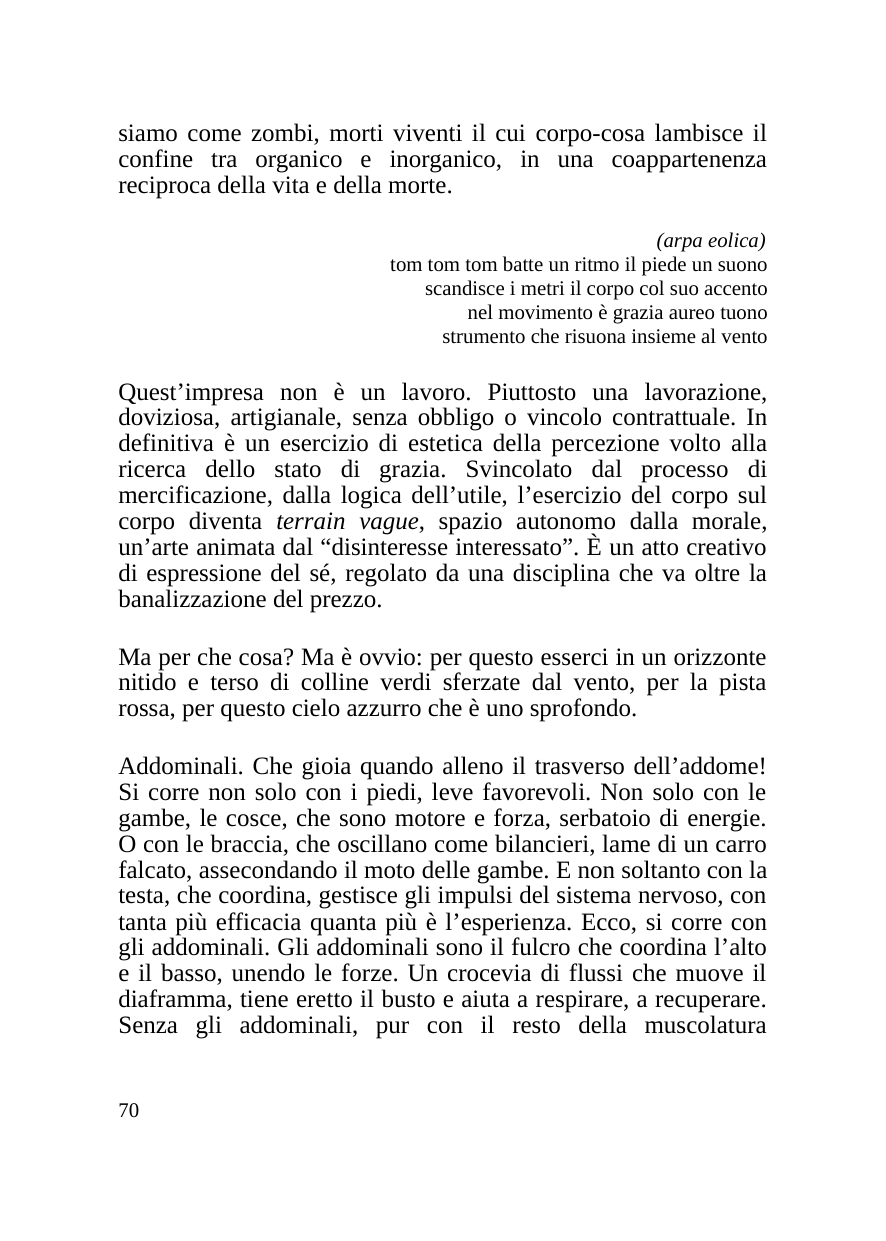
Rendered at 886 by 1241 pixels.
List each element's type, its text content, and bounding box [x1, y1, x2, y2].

text nel movimento è grazia aureo tuono [118, 300, 768, 324]
text (arpa eolica) [118, 227, 768, 252]
text Addominali. Che gioia quando alleno il trasverso dell’addome! Si corre non solo con i piedi, leve favorevoli. Non solo con le gambe, le cosce, che sono motore e forza, serbatoio di energie. O con le braccia, che oscillano come bilancieri, lame di un carro falcato, assecondando il moto delle gambe. E non soltanto con la testa, che coordina, gestisce gli impulsi del sistema nervoso, con tanta più efficacia quanta più è l’esperienza. Ecco, si corre con gli addominali. Gli addominali sono il fulcro che coordina l’alto e il basso, unendo le forze. Un crocevia di flussi che muove il diaframma, tiene eretto il busto e aiuta a respirare, a recuperare. Senza gli addominali, pur con il resto della muscolatura [118, 751, 768, 1039]
text Quest’impresa non è un lavoro. Piuttosto una lavorazione, doviziosa, artigianale, senza obbligo o vincolo contrattuale. In definitiva è un esercizio di estetica della percezione volto alla ricerca dello stato di grazia. Svincolato dal processo di mercificazione, dalla logica dell’utile, l’esercizio del corpo sul corpo diventa terrain vague, spazio autonomo dalla morale, un’arte animata dal “disinteresse interessato”. È un atto creativo di espressione del sé, regolato da una disciplina che va oltre la banalizzazione del prezzo. [118, 377, 768, 613]
text siamo come zombi, morti viventi il cui corpo-cosa lambisce il confine tra organico e inorganico, in una coappartenenza reciproca della vita e della morte. [118, 118, 768, 199]
text tom tom tom batte un ritmo il piede un suono [118, 252, 768, 276]
text scandisce i metri il corpo col suo accento [118, 276, 768, 300]
text Ma per che cosa? Ma è ovvio: per questo esserci in un orizzonte nitido e terso di colline verdi sferzate dal vento, per la pista rossa, per questo cielo azzurro che è uno sprofondo. [118, 642, 768, 722]
text strumento che risuona insieme al vento [118, 324, 768, 348]
